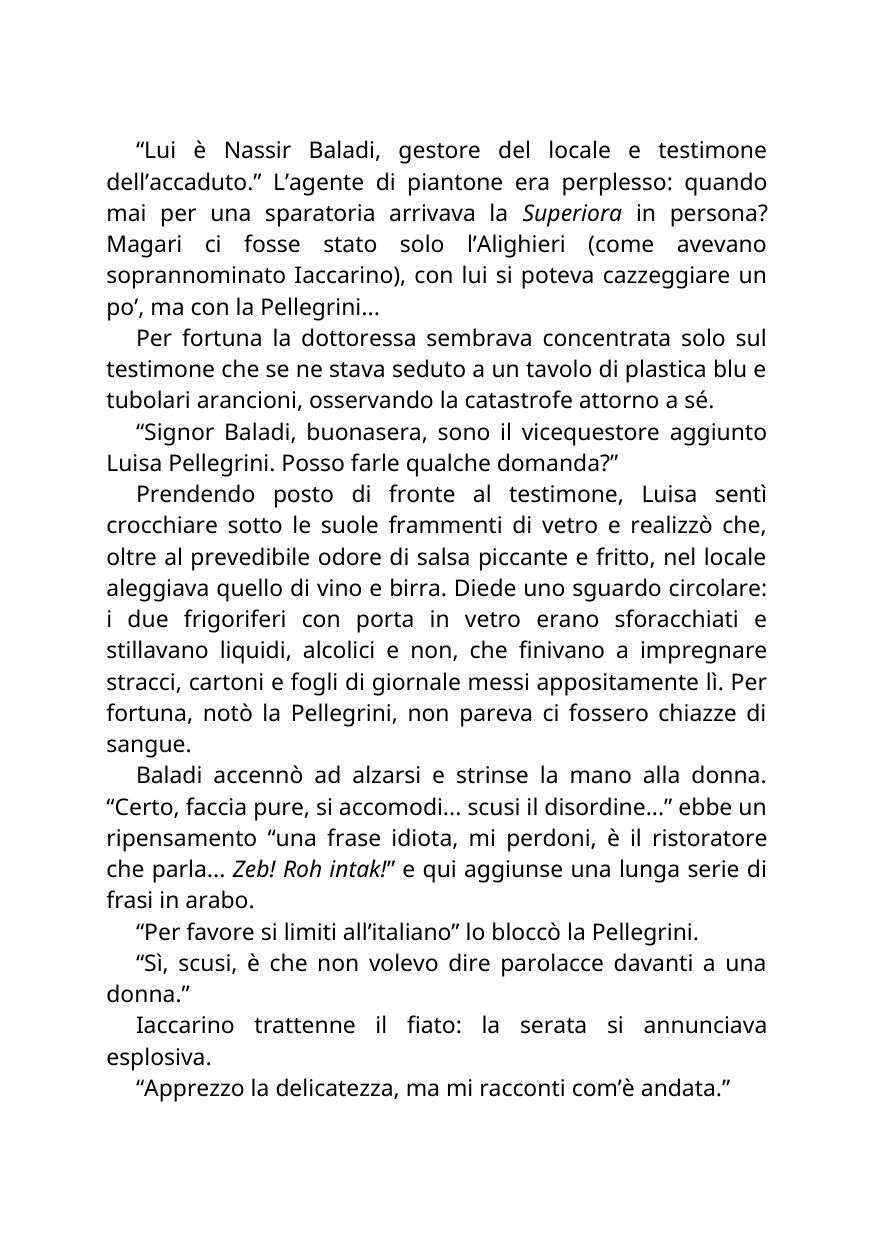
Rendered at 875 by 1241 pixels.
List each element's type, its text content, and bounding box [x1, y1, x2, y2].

text “Apprezzo la delicatezza, ma mi racconti com’è andata.” [106, 1072, 768, 1103]
text Per fortuna la dottoressa sembrava concentrata solo sul testimone che se ne stava seduto a un tavolo di plastica blu e tubolari arancioni, osservando la catastrofe attorno a sé. [106, 322, 768, 416]
text Iaccarino trattenne il fiato: la serata si annunciava esplosiva. [106, 1009, 768, 1072]
text “Lui è Nassir Baladi, gestore del locale e testimone dell’accaduto.” L’agente di piantone era perplesso: quando mai per una sparatoria arrivava la Superiora in persona? Magari ci fosse stato solo l’Alighieri (come avevano soprannominato Iaccarino), con lui si poteva cazzeggiare un po’, ma con la Pellegrini... [106, 134, 768, 322]
text Prendendo posto di fronte al testimone, Luisa sentì crocchiare sotto le suole frammenti di vetro e realizzò che, oltre al prevedibile odore di salsa piccante e fritto, nel locale aleggiava quello di vino e birra. Diede uno sguardo circolare: i due frigoriferi con porta in vetro erano sforacchiati e stillavano liquidi, alcolici e non, che finivano a impregnare stracci, cartoni e fogli di giornale messi appositamente lì. Per fortuna, notò la Pellegrini, non pareva ci fossero chiazze di sangue. [106, 478, 768, 759]
text “Signor Baladi, buonasera, sono il vicequestore aggiunto Luisa Pellegrini. Posso farle qualche domanda?” [106, 416, 768, 478]
text “Per favore si limiti all’italiano” lo bloccò la Pellegrini. [106, 916, 768, 947]
text Baladi accennò ad alzarsi e strinse la mano alla donna. “Certo, faccia pure, si accomodi... scusi il disordine...” ebbe un ripensamento “una frase idiota, mi perdoni, è il ristoratore che parla... Zeb! Roh intak!” e qui aggiunse una lunga serie di frasi in arabo. [106, 759, 768, 916]
text “Sì, scusi, è che non volevo dire parolacce davanti a una donna.” [106, 947, 768, 1009]
